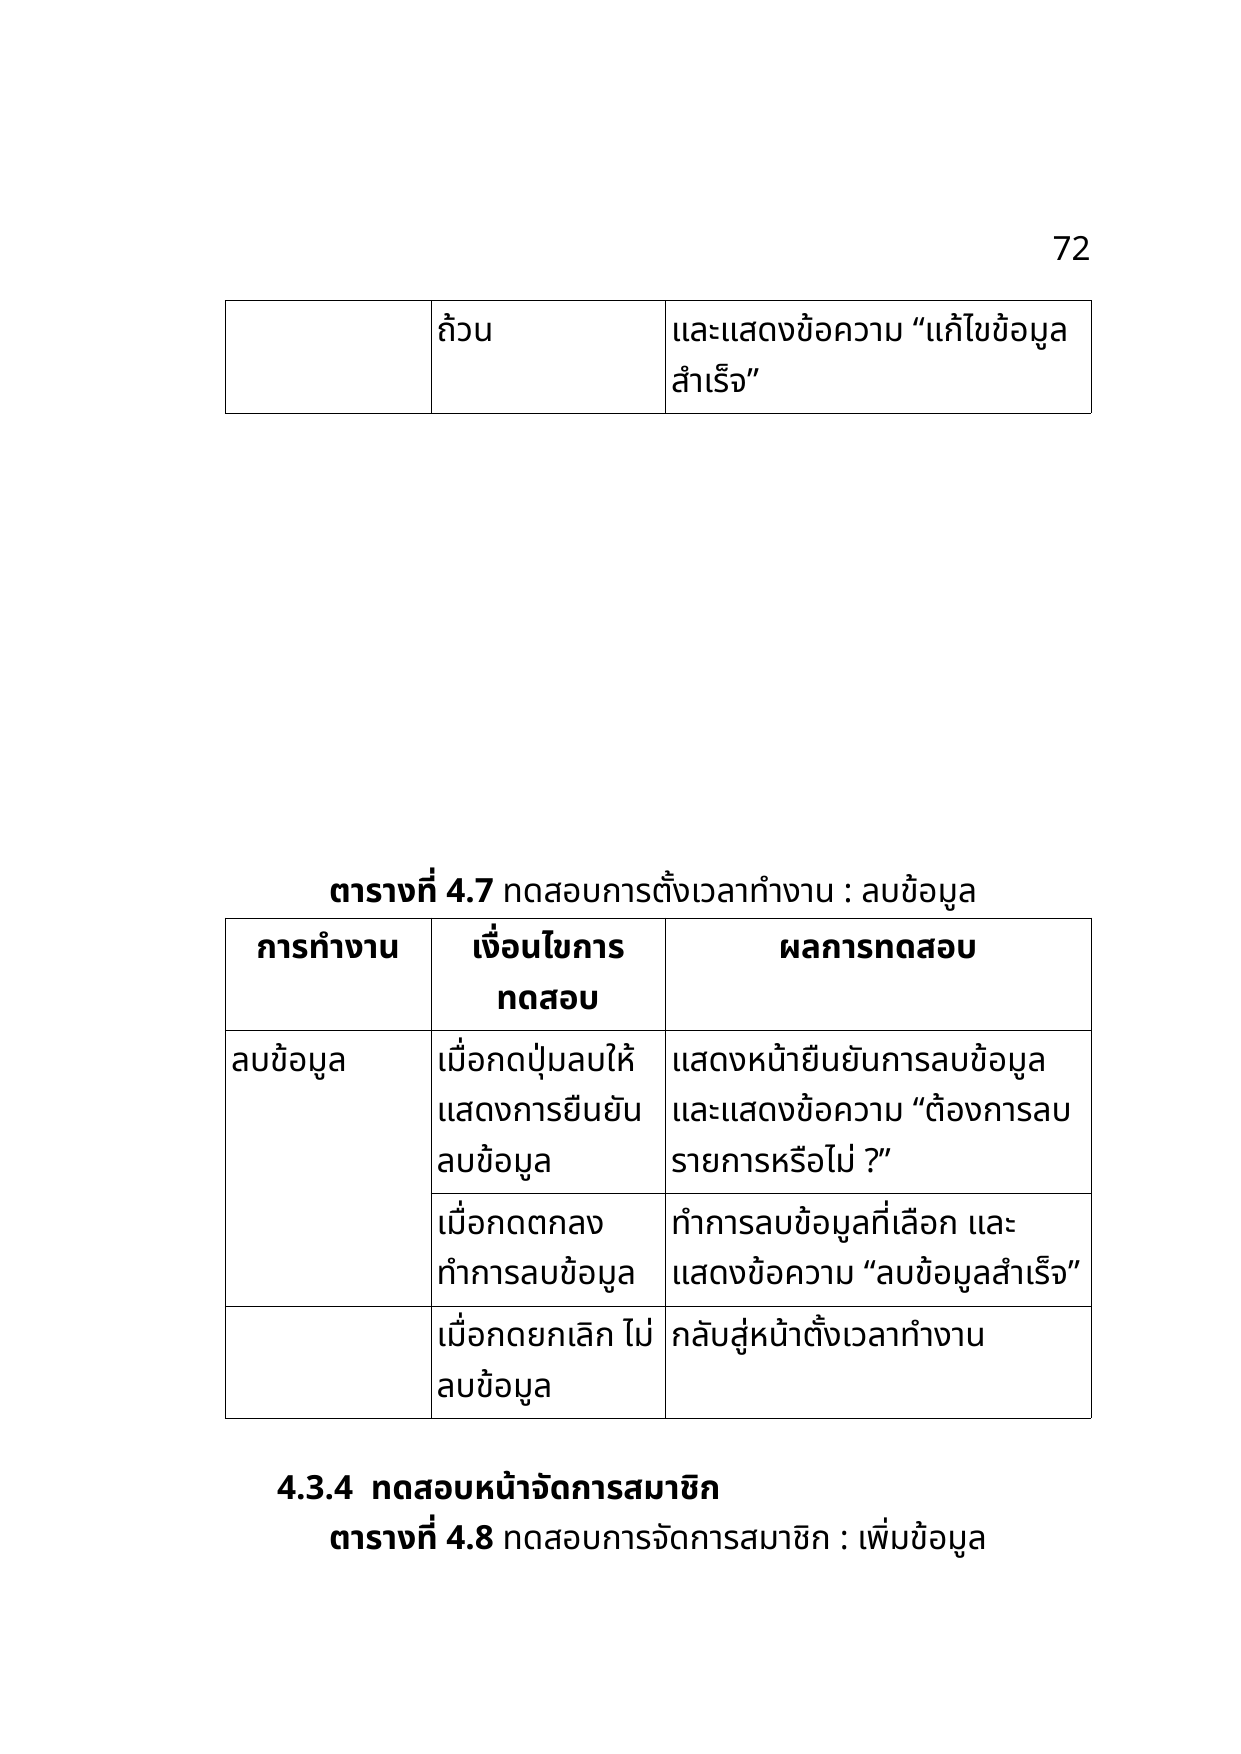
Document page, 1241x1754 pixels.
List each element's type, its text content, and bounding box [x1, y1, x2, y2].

table_cell เมื่อกดยกเลิก ไม่ลบข้อมูล [432, 1307, 665, 1418]
table_cell แสดงหน้ายืนยันการลบข้อมูล และแสดงข้อความ “ต้องการลบรายการหรือไม่ ?” [666, 1031, 1091, 1193]
table_cell เมื่อกดตกลง ทำการลบข้อมูล [432, 1194, 665, 1306]
text ตารางที่ 4.8 ทดสอบการจัดการสมาชิก : เพิ่มข้อมูล [225, 1514, 1091, 1565]
table_cell ทำการลบข้อมูลที่เลือก และแสดงข้อความ “ลบข้อมูลสำเร็จ” [666, 1194, 1091, 1306]
text 4.3.4 ทดสอบหน้าจัดการสมาชิก [225, 1463, 1091, 1514]
table_cell [226, 1307, 431, 1418]
text ตารางที่ 4.7 ทดสอบการตั้งเวลาทำงาน : ลบข้อมูล [225, 867, 1091, 918]
table_cell ลบข้อมูล [226, 1031, 431, 1306]
table_cell เมื่อกดปุ่มลบให้แสดงการยืนยันลบข้อมูล [432, 1031, 665, 1193]
table_header เงื่อนไขการทดสอบ [432, 919, 665, 1030]
table_cell และแสดงข้อความ “แก้ไขข้อมูลสำเร็จ” [666, 301, 1091, 413]
table_cell [226, 301, 431, 413]
table_cell ถ้วน [432, 301, 665, 413]
table_header การทำงาน [226, 919, 431, 1030]
table_cell กลับสู่หน้าตั้งเวลาทำงาน [666, 1307, 1091, 1418]
table_header ผลการทดสอบ [666, 919, 1091, 1030]
